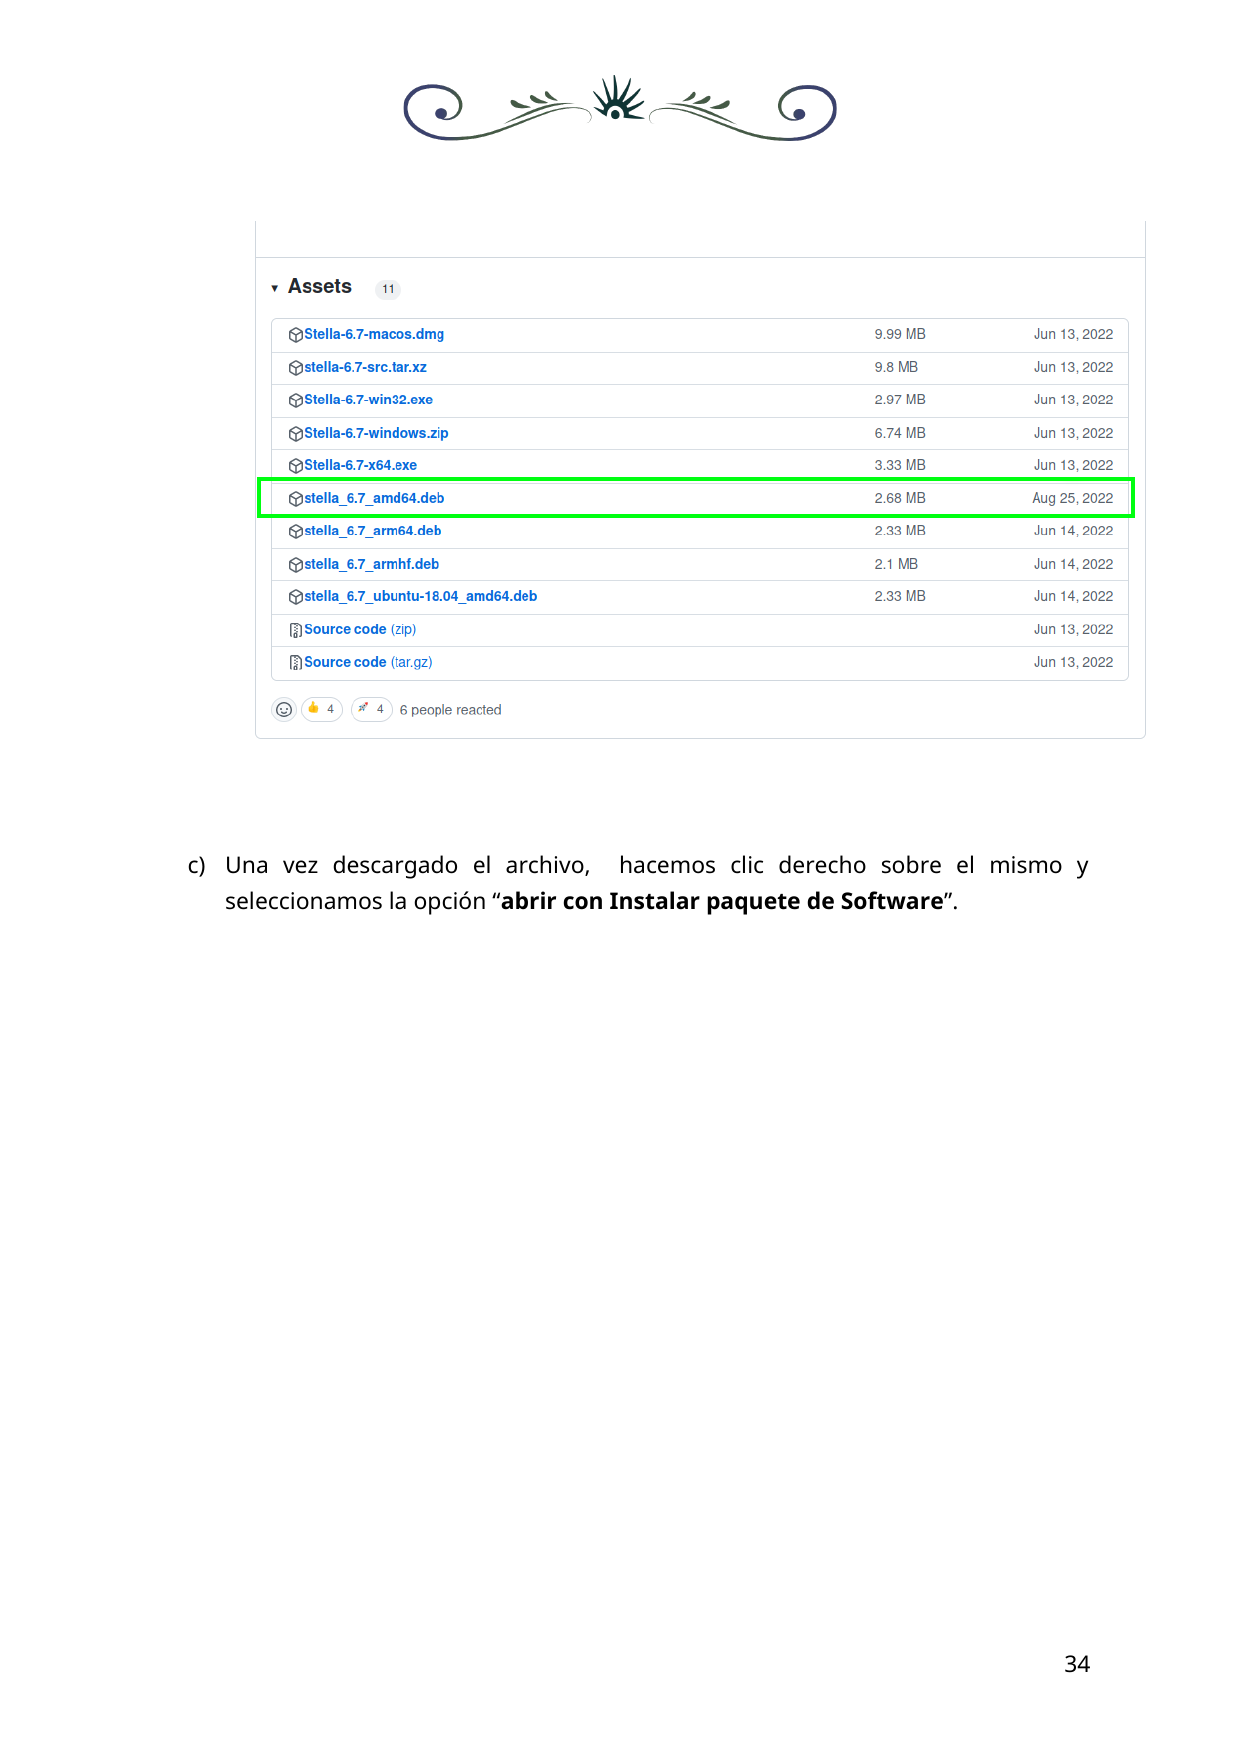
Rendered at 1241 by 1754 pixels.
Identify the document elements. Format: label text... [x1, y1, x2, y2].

picture [403, 75, 837, 141]
list Una vez descargado el archivo, hacemos clic derecho sobre el mismo y seleccionamos la opción “abrir con Instalar paquete de Software”. [187, 849, 1090, 916]
picture [225, 221, 1166, 759]
